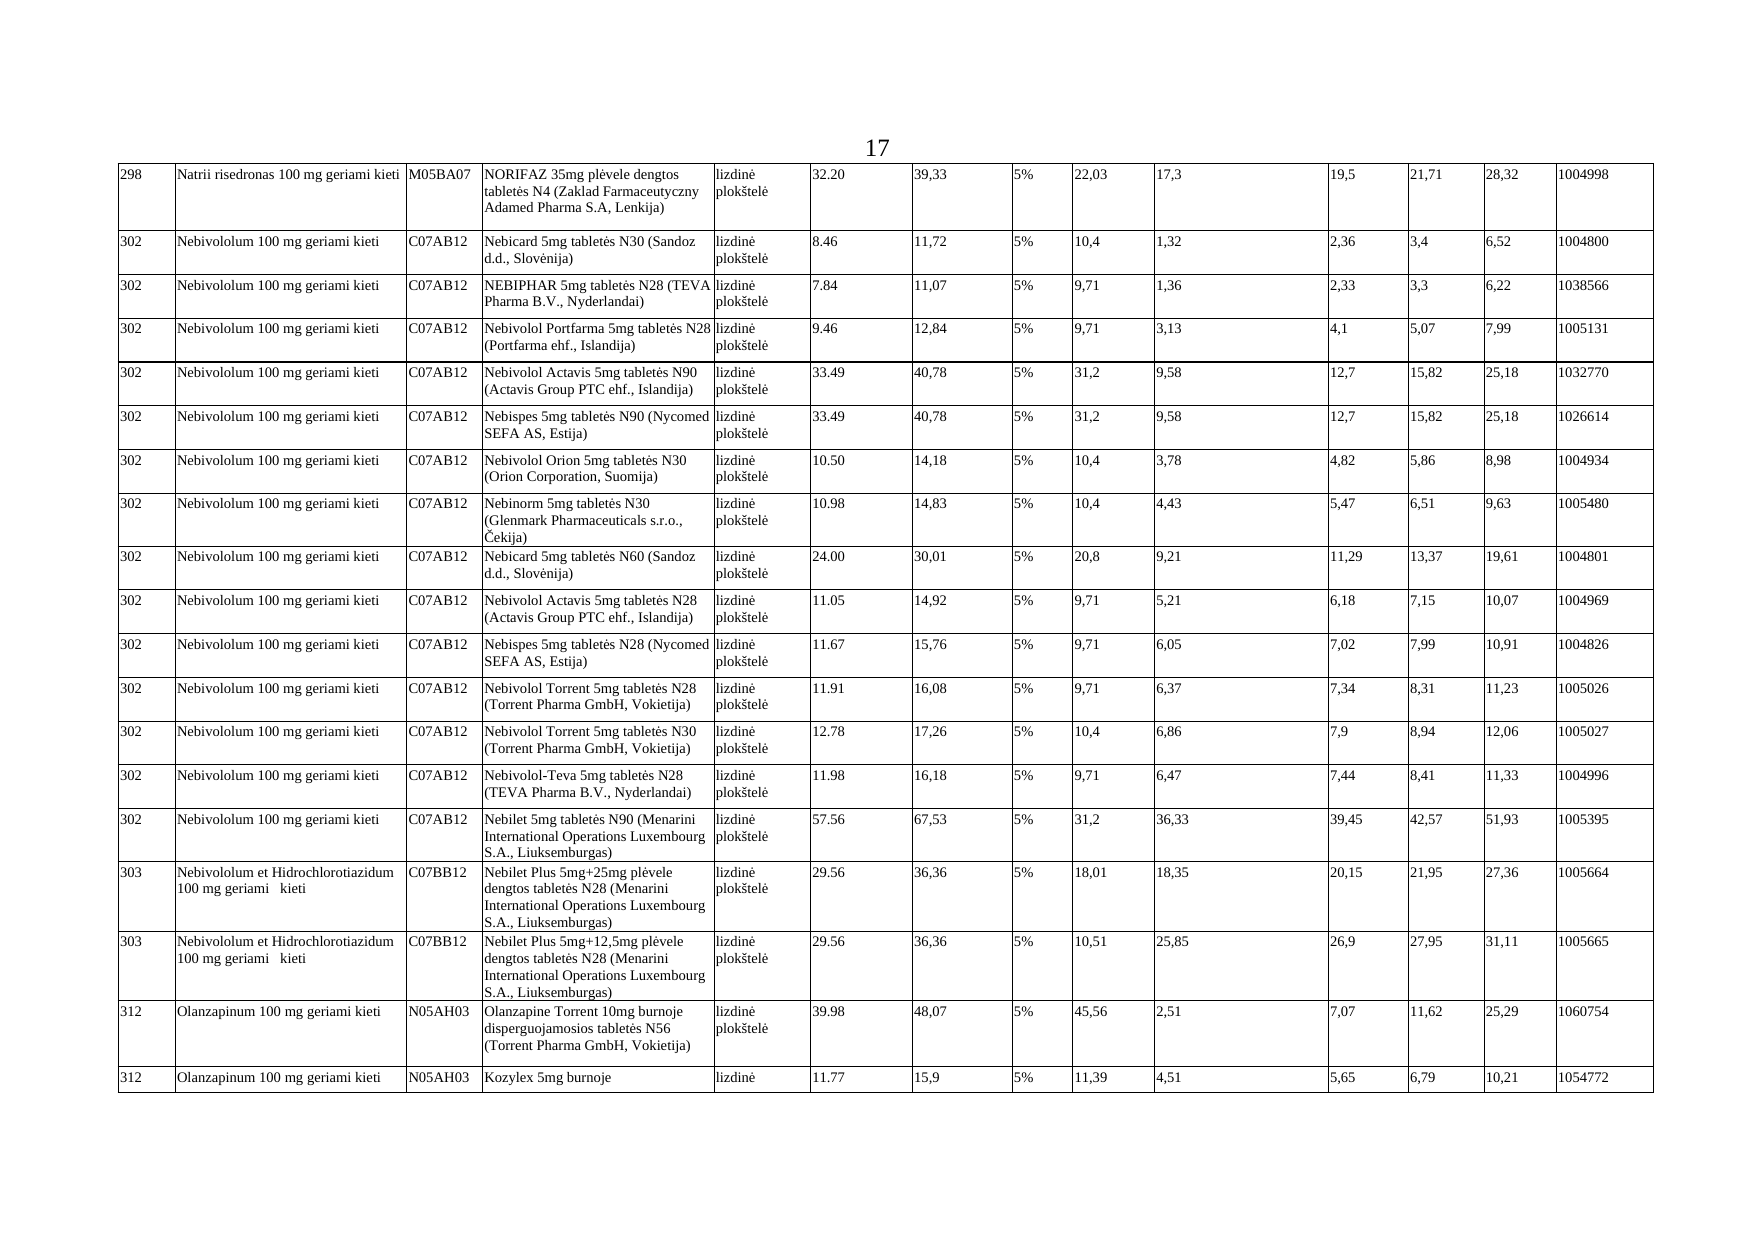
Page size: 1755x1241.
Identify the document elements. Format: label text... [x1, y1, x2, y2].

table_cell 9,71 [1073, 319, 1154, 361]
table_cell Nebivololum 100 mg geriami kieti [176, 547, 406, 589]
table_cell 25,85 [1155, 932, 1328, 1000]
table_cell 1005027 [1557, 722, 1653, 764]
table_cell 18,35 [1155, 862, 1328, 931]
table_cell Nebivolol-Teva 5mg tabletės N28 (TEVA Pharma B.V., Nyderlandai) [483, 765, 714, 808]
table_cell 10,4 [1073, 450, 1154, 493]
table_cell 302 [119, 765, 175, 808]
table_cell 5% [1013, 406, 1072, 449]
table_cell C07AB12 [407, 363, 482, 405]
table_cell 5,21 [1155, 590, 1328, 633]
table_cell Nebicard 5mg tabletės N60 (Sandoz d.d., Slovėnija) [483, 547, 714, 589]
table_cell C07AB12 [407, 809, 482, 861]
table_cell lizdinė [715, 1067, 810, 1092]
table_cell 6,22 [1485, 275, 1556, 318]
table_cell C07AB12 [407, 590, 482, 633]
table_cell Nebivololum 100 mg geriami kieti [176, 363, 406, 405]
table_cell 302 [119, 406, 175, 449]
table_cell 8,41 [1409, 765, 1484, 808]
table_cell 9,58 [1155, 363, 1328, 405]
table_cell 302 [119, 275, 175, 318]
table_cell 7.84 [811, 275, 912, 318]
table_cell 298 [119, 164, 175, 230]
table_cell 302 [119, 231, 175, 274]
table_cell Nebivololum 100 mg geriami kieti [176, 406, 406, 449]
table_cell 1005480 [1557, 494, 1653, 546]
table_cell C07AB12 [407, 231, 482, 274]
table_cell 3,3 [1409, 275, 1484, 318]
table_cell 5,07 [1409, 319, 1484, 361]
table_cell Nebivololum 100 mg geriami kieti [176, 319, 406, 361]
table_cell Nebivolol Torrent 5mg tabletės N30 (Torrent Pharma GmbH, Vokietija) [483, 722, 714, 764]
table_cell 15,82 [1409, 363, 1484, 405]
table_cell 21,71 [1409, 164, 1484, 230]
table_cell 4,43 [1155, 494, 1328, 546]
table_cell 302 [119, 722, 175, 764]
table_cell 51,93 [1485, 809, 1556, 861]
table_cell 7,99 [1409, 634, 1484, 677]
table_cell 25,18 [1485, 363, 1556, 405]
table_cell C07AB12 [407, 406, 482, 449]
table_cell 33.49 [811, 406, 912, 449]
table_cell lizdinė plokštelė [715, 678, 810, 721]
table_cell 29.56 [811, 862, 912, 931]
table_cell C07AB12 [407, 765, 482, 808]
table_cell C07AB12 [407, 722, 482, 764]
table_cell 2,33 [1329, 275, 1408, 318]
table_cell Nebivololum 100 mg geriami kieti [176, 765, 406, 808]
table_cell Nebispes 5mg tabletės N28 (Nycomed SEFA AS, Estija) [483, 634, 714, 677]
table_cell 7,15 [1409, 590, 1484, 633]
table_cell Nebivolol Actavis 5mg tabletės N28 (Actavis Group PTC ehf., Islandija) [483, 590, 714, 633]
table_cell lizdinė plokštelė [715, 634, 810, 677]
table_cell lizdinė plokštelė [715, 450, 810, 493]
table_cell 8.46 [811, 231, 912, 274]
table_cell 5% [1013, 547, 1072, 589]
table_cell 7,07 [1329, 1001, 1408, 1066]
table_cell 32.20 [811, 164, 912, 230]
table_cell Natrii risedronas 100 mg geriami kieti [176, 164, 406, 230]
table_cell 303 [119, 932, 175, 1000]
table_cell 6,47 [1155, 765, 1328, 808]
table_cell Nebivololum et Hidrochlorotiazidum 100 mg geriami kieti [176, 932, 406, 1000]
table_cell 3,13 [1155, 319, 1328, 361]
table_cell 12,84 [913, 319, 1012, 361]
table_cell 10.98 [811, 494, 912, 546]
table_cell 1038566 [1557, 275, 1653, 318]
table_cell 6,79 [1409, 1067, 1484, 1092]
table_cell 302 [119, 809, 175, 861]
table_cell 11.98 [811, 765, 912, 808]
table_cell 36,36 [913, 862, 1012, 931]
table_cell 1005664 [1557, 862, 1653, 931]
table_cell 12,7 [1329, 406, 1408, 449]
table_cell 42,57 [1409, 809, 1484, 861]
table_cell 10,91 [1485, 634, 1556, 677]
table_cell 1004934 [1557, 450, 1653, 493]
table_cell Nebivololum 100 mg geriami kieti [176, 590, 406, 633]
table_cell 20,15 [1329, 862, 1408, 931]
table_cell C07AB12 [407, 319, 482, 361]
table_cell 5% [1013, 862, 1072, 931]
table_cell 303 [119, 862, 175, 931]
table_cell 11,72 [913, 231, 1012, 274]
table_cell 5% [1013, 765, 1072, 808]
table_cell 4,1 [1329, 319, 1408, 361]
table_cell 1026614 [1557, 406, 1653, 449]
table_cell 5% [1013, 1067, 1072, 1092]
table_cell Nebivololum 100 mg geriami kieti [176, 494, 406, 546]
table_cell 30,01 [913, 547, 1012, 589]
table_cell 302 [119, 363, 175, 405]
table_cell 19,61 [1485, 547, 1556, 589]
table_cell 5% [1013, 363, 1072, 405]
table_cell 5% [1013, 164, 1072, 230]
table_cell C07BB12 [407, 932, 482, 1000]
table_cell 14,18 [913, 450, 1012, 493]
table_cell 12.78 [811, 722, 912, 764]
table_cell 2,36 [1329, 231, 1408, 274]
table_cell 10,4 [1073, 722, 1154, 764]
table_cell 1,32 [1155, 231, 1328, 274]
table_cell 302 [119, 494, 175, 546]
table_cell NORIFAZ 35mg plėvele dengtos tabletės N4 (Zaklad Farmaceutyczny Adamed Pharma S.A, Lenkija) [483, 164, 714, 230]
table_cell 17,3 [1155, 164, 1328, 230]
table_cell 22,03 [1073, 164, 1154, 230]
table_cell Nebivololum 100 mg geriami kieti [176, 231, 406, 274]
table_cell 5% [1013, 590, 1072, 633]
table_cell 1005665 [1557, 932, 1653, 1000]
table_cell 31,2 [1073, 809, 1154, 861]
table_cell 31,2 [1073, 363, 1154, 405]
table_cell 9.46 [811, 319, 912, 361]
table_cell Nebivololum 100 mg geriami kieti [176, 634, 406, 677]
table_cell 20,8 [1073, 547, 1154, 589]
table_cell lizdinė plokštelė [715, 862, 810, 931]
table_cell 9,71 [1073, 275, 1154, 318]
table_cell Nebilet Plus 5mg+25mg plėvele dengtos tabletės N28 (Menarini International Operations Luxembourg S.A., Liuksemburgas) [483, 862, 714, 931]
table_cell 302 [119, 547, 175, 589]
table_cell Nebivololum 100 mg geriami kieti [176, 450, 406, 493]
table_cell 5% [1013, 494, 1072, 546]
table_cell NEBIPHAR 5mg tabletės N28 (TEVA Pharma B.V., Nyderlandai) [483, 275, 714, 318]
table_cell lizdinė plokštelė [715, 363, 810, 405]
table_cell lizdinė plokštelė [715, 547, 810, 589]
table_cell 40,78 [913, 406, 1012, 449]
table_cell 29.56 [811, 932, 912, 1000]
table_cell lizdinė plokštelė [715, 590, 810, 633]
table_cell 16,18 [913, 765, 1012, 808]
table_cell lizdinė plokštelė [715, 164, 810, 230]
table_cell 6,37 [1155, 678, 1328, 721]
table_cell Nebivolol Orion 5mg tabletės N30 (Orion Corporation, Suomija) [483, 450, 714, 493]
table_cell 39,33 [913, 164, 1012, 230]
table_cell Nebilet Plus 5mg+12,5mg plėvele dengtos tabletės N28 (Menarini International Operations Luxembourg S.A., Liuksemburgas) [483, 932, 714, 1000]
table_cell 27,95 [1409, 932, 1484, 1000]
table_cell lizdinė plokštelė [715, 809, 810, 861]
table_cell 1005131 [1557, 319, 1653, 361]
table_cell Nebispes 5mg tabletės N90 (Nycomed SEFA AS, Estija) [483, 406, 714, 449]
table_cell Nebilet 5mg tabletės N90 (Menarini International Operations Luxembourg S.A., Liuksemburgas) [483, 809, 714, 861]
table_cell 10.50 [811, 450, 912, 493]
table_cell 1004801 [1557, 547, 1653, 589]
table_cell 5% [1013, 678, 1072, 721]
table_cell 5,86 [1409, 450, 1484, 493]
table_cell C07BB12 [407, 862, 482, 931]
table_cell 19,5 [1329, 164, 1408, 230]
table_cell 9,71 [1073, 765, 1154, 808]
table_cell lizdinė plokštelė [715, 765, 810, 808]
table_cell 312 [119, 1001, 175, 1066]
table_cell Nebivololum 100 mg geriami kieti [176, 722, 406, 764]
table_cell C07AB12 [407, 275, 482, 318]
table_cell Nebivololum 100 mg geriami kieti [176, 678, 406, 721]
table_cell 7,9 [1329, 722, 1408, 764]
table_cell lizdinė plokštelė [715, 494, 810, 546]
table_cell 5% [1013, 634, 1072, 677]
table_cell 15,9 [913, 1067, 1012, 1092]
table_cell Nebinorm 5mg tabletės N30 (Glenmark Pharmaceuticals s.r.o., Čekija) [483, 494, 714, 546]
table_cell 18,01 [1073, 862, 1154, 931]
table_cell 9,71 [1073, 678, 1154, 721]
table_cell 6,05 [1155, 634, 1328, 677]
table_cell Olanzapine Torrent 10mg burnoje disperguojamosios tabletės N56 (Torrent Pharma GmbH, Vokietija) [483, 1001, 714, 1066]
table_cell Nebivololum et Hidrochlorotiazidum 100 mg geriami kieti [176, 862, 406, 931]
table_cell 45,56 [1073, 1001, 1154, 1066]
table_cell lizdinė plokštelė [715, 319, 810, 361]
table_cell 16,08 [913, 678, 1012, 721]
table_cell 40,78 [913, 363, 1012, 405]
table_cell 5% [1013, 932, 1072, 1000]
table_cell 12,7 [1329, 363, 1408, 405]
table_cell 21,95 [1409, 862, 1484, 931]
table_cell N05AH03 [407, 1067, 482, 1092]
table_cell 1004826 [1557, 634, 1653, 677]
table_cell 14,92 [913, 590, 1012, 633]
table_cell 8,31 [1409, 678, 1484, 721]
table_cell 13,37 [1409, 547, 1484, 589]
table_cell 3,4 [1409, 231, 1484, 274]
table_cell lizdinė plokštelė [715, 231, 810, 274]
table_cell 9,21 [1155, 547, 1328, 589]
table_cell 17,26 [913, 722, 1012, 764]
table_cell 6,86 [1155, 722, 1328, 764]
table_cell 9,63 [1485, 494, 1556, 546]
table_cell Nebivololum 100 mg geriami kieti [176, 809, 406, 861]
table_cell N05AH03 [407, 1001, 482, 1066]
table_cell 10,4 [1073, 494, 1154, 546]
table_cell Nebivolol Torrent 5mg tabletės N28 (Torrent Pharma GmbH, Vokietija) [483, 678, 714, 721]
table_cell 7,44 [1329, 765, 1408, 808]
table_cell 11,33 [1485, 765, 1556, 808]
table_cell 312 [119, 1067, 175, 1092]
table_cell C07AB12 [407, 678, 482, 721]
table_cell Nebicard 5mg tabletės N30 (Sandoz d.d., Slovėnija) [483, 231, 714, 274]
table_cell 9,71 [1073, 634, 1154, 677]
table_cell 3,78 [1155, 450, 1328, 493]
table_cell 1005395 [1557, 809, 1653, 861]
table_cell 15,76 [913, 634, 1012, 677]
table_cell 1054772 [1557, 1067, 1653, 1092]
table_cell 48,07 [913, 1001, 1012, 1066]
table_cell Olanzapinum 100 mg geriami kieti [176, 1067, 406, 1092]
table_cell 25,29 [1485, 1001, 1556, 1066]
table_cell 39.98 [811, 1001, 912, 1066]
table_cell 24.00 [811, 547, 912, 589]
table_cell 302 [119, 590, 175, 633]
table_cell lizdinė plokštelė [715, 275, 810, 318]
table_cell 1004996 [1557, 765, 1653, 808]
table_cell 26,9 [1329, 932, 1408, 1000]
table_cell lizdinė plokštelė [715, 406, 810, 449]
table_cell 1004998 [1557, 164, 1653, 230]
table_cell 5% [1013, 319, 1072, 361]
table_cell 6,52 [1485, 231, 1556, 274]
table_cell 1004969 [1557, 590, 1653, 633]
table_cell 1004800 [1557, 231, 1653, 274]
table_cell Nebivolol Portfarma 5mg tabletės N28 (Portfarma ehf., Islandija) [483, 319, 714, 361]
table_cell 11,39 [1073, 1067, 1154, 1092]
table_cell 6,18 [1329, 590, 1408, 633]
table_cell 302 [119, 319, 175, 361]
table_cell 11,29 [1329, 547, 1408, 589]
table_cell 11,62 [1409, 1001, 1484, 1066]
table_cell C07AB12 [407, 494, 482, 546]
table_cell 11,07 [913, 275, 1012, 318]
table_cell lizdinė plokštelė [715, 722, 810, 764]
table_cell 10,4 [1073, 231, 1154, 274]
table_cell 1005026 [1557, 678, 1653, 721]
table_cell 5% [1013, 1001, 1072, 1066]
table_cell 5% [1013, 722, 1072, 764]
table_cell 11,23 [1485, 678, 1556, 721]
table_cell 39,45 [1329, 809, 1408, 861]
table_cell C07AB12 [407, 547, 482, 589]
table_cell 36,33 [1155, 809, 1328, 861]
table_cell 5% [1013, 275, 1072, 318]
table_cell 5% [1013, 809, 1072, 861]
table_cell 2,51 [1155, 1001, 1328, 1066]
table_cell 11.91 [811, 678, 912, 721]
table_cell lizdinė plokštelė [715, 932, 810, 1000]
table_cell 12,06 [1485, 722, 1556, 764]
table_cell 14,83 [913, 494, 1012, 546]
table_cell lizdinė plokštelė [715, 1001, 810, 1066]
table_cell Olanzapinum 100 mg geriami kieti [176, 1001, 406, 1066]
table_cell Kozylex 5mg burnoje [483, 1067, 714, 1092]
table_cell 25,18 [1485, 406, 1556, 449]
table_cell 11.67 [811, 634, 912, 677]
table_cell 8,98 [1485, 450, 1556, 493]
table_cell 57.56 [811, 809, 912, 861]
table_cell 1060754 [1557, 1001, 1653, 1066]
table_cell 8,94 [1409, 722, 1484, 764]
table_cell 28,32 [1485, 164, 1556, 230]
table_cell 11.05 [811, 590, 912, 633]
table_cell 7,02 [1329, 634, 1408, 677]
table_cell M05BA07 [407, 164, 482, 230]
table_cell 5,65 [1329, 1067, 1408, 1092]
table_cell 4,82 [1329, 450, 1408, 493]
table_cell 31,2 [1073, 406, 1154, 449]
table_cell 10,21 [1485, 1067, 1556, 1092]
table_cell 1032770 [1557, 363, 1653, 405]
table_cell 302 [119, 678, 175, 721]
table_cell 10,51 [1073, 932, 1154, 1000]
table_cell 11.77 [811, 1067, 912, 1092]
table_cell 36,36 [913, 932, 1012, 1000]
table_cell 5% [1013, 231, 1072, 274]
table_cell 6,51 [1409, 494, 1484, 546]
table_cell 15,82 [1409, 406, 1484, 449]
table_cell C07AB12 [407, 450, 482, 493]
table_cell 5% [1013, 450, 1072, 493]
table_cell 10,07 [1485, 590, 1556, 633]
table_cell 31,11 [1485, 932, 1556, 1000]
table_cell 27,36 [1485, 862, 1556, 931]
table_cell 7,99 [1485, 319, 1556, 361]
table_cell Nebivololum 100 mg geriami kieti [176, 275, 406, 318]
table_cell 9,71 [1073, 590, 1154, 633]
table_cell 67,53 [913, 809, 1012, 861]
table_cell 302 [119, 634, 175, 677]
table_cell 302 [119, 450, 175, 493]
table_cell 7,34 [1329, 678, 1408, 721]
table_cell C07AB12 [407, 634, 482, 677]
table_cell 5,47 [1329, 494, 1408, 546]
table_cell 33.49 [811, 363, 912, 405]
table_cell 1,36 [1155, 275, 1328, 318]
table_cell Nebivolol Actavis 5mg tabletės N90 (Actavis Group PTC ehf., Islandija) [483, 363, 714, 405]
table_cell 9,58 [1155, 406, 1328, 449]
table_cell 4,51 [1155, 1067, 1328, 1092]
